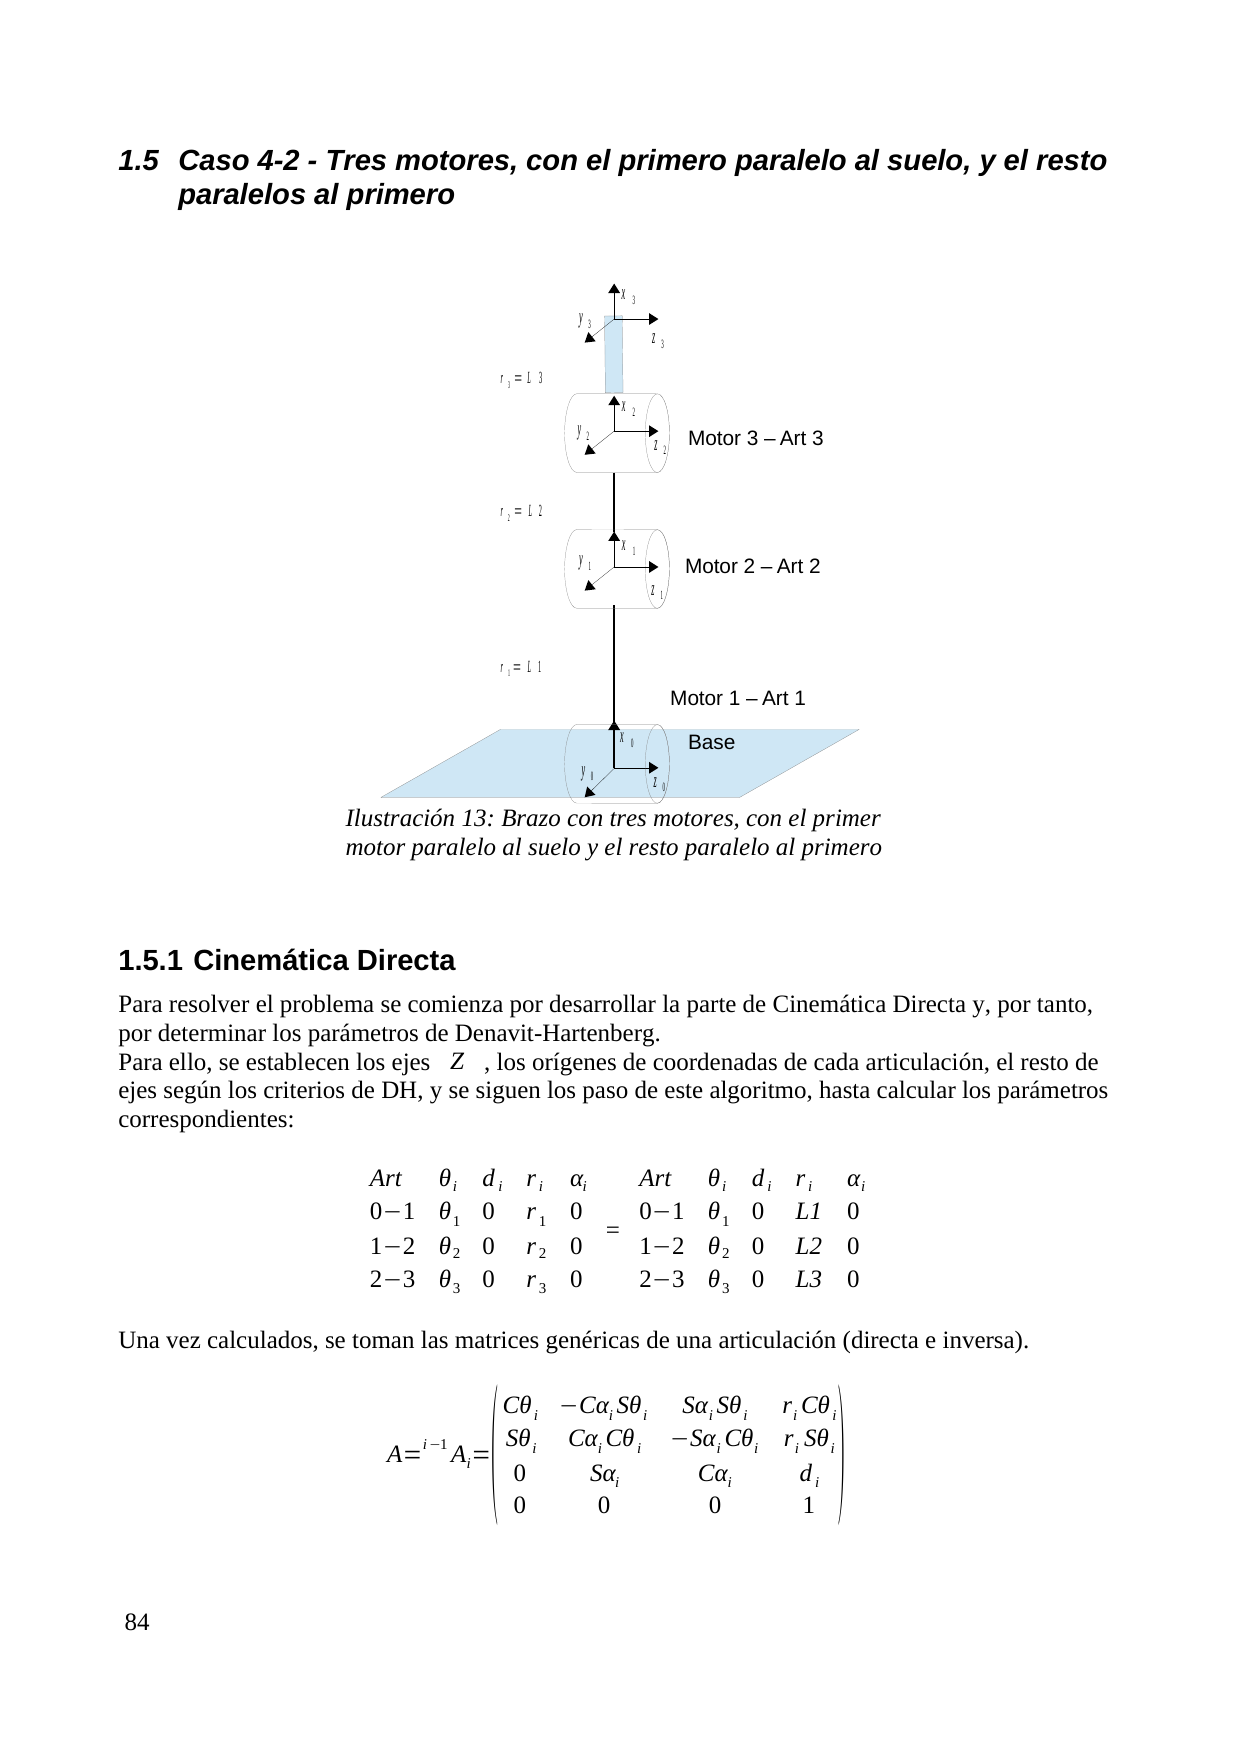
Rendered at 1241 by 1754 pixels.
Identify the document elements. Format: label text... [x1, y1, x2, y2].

text Para ello, se establecen los ejes, los orígenes de coordenadas de cada articulación, el resto de ejes según los criterios de DH, y se siguen los paso de este algoritmo, hasta calcular los parámetros correspondientes: [118, 1047, 1122, 1133]
subtitle Cinemática Directa [118, 943, 1122, 977]
subtitle Caso 4-2 - Tres motores, con el primero paralelo al suelo, y el resto paralelos al primero [118, 143, 1122, 210]
text Una vez calculados, se toman las matrices genéricas de una articulación (directa e inversa). [118, 1325, 1122, 1354]
text Para resolver el problema se comienza por desarrollar la parte de Cinemática Directa y, por tanto, por determinar los parámetros de Denavit-Hartenberg. [118, 989, 1122, 1047]
text = [118, 1162, 1122, 1296]
text Ilustración 13: Brazo con tres motores, con el primer motor paralelo al suelo y el resto paralelo al primero [345, 293, 895, 861]
